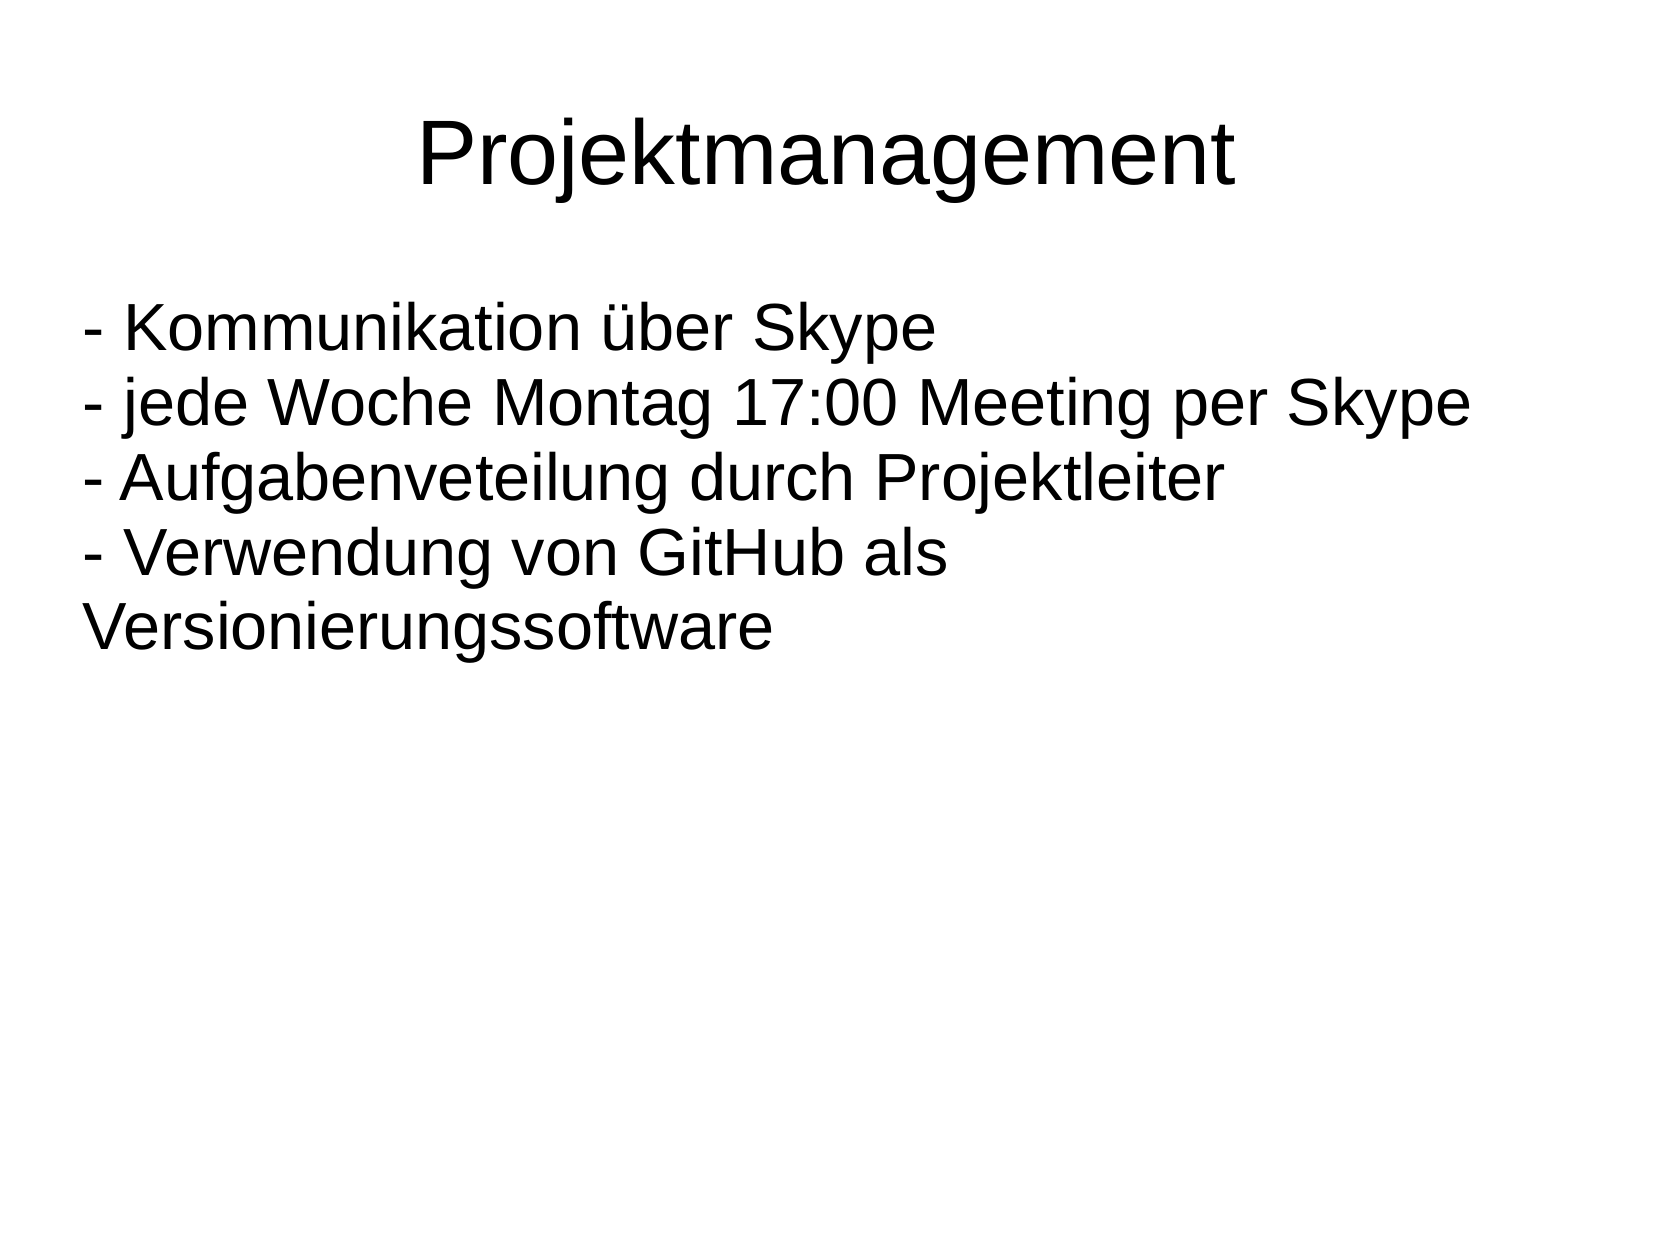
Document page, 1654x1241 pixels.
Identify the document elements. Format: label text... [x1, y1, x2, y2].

title Projektmanagement [82, 49, 1571, 257]
subtitle - Kommunikation über Skype - jede Woche Montag 17:00 Meeting per Skype - Aufgabenveteilung durch Projektleiter - Verwendung von GitHub als Versionierungssoftware [82, 290, 1571, 1109]
